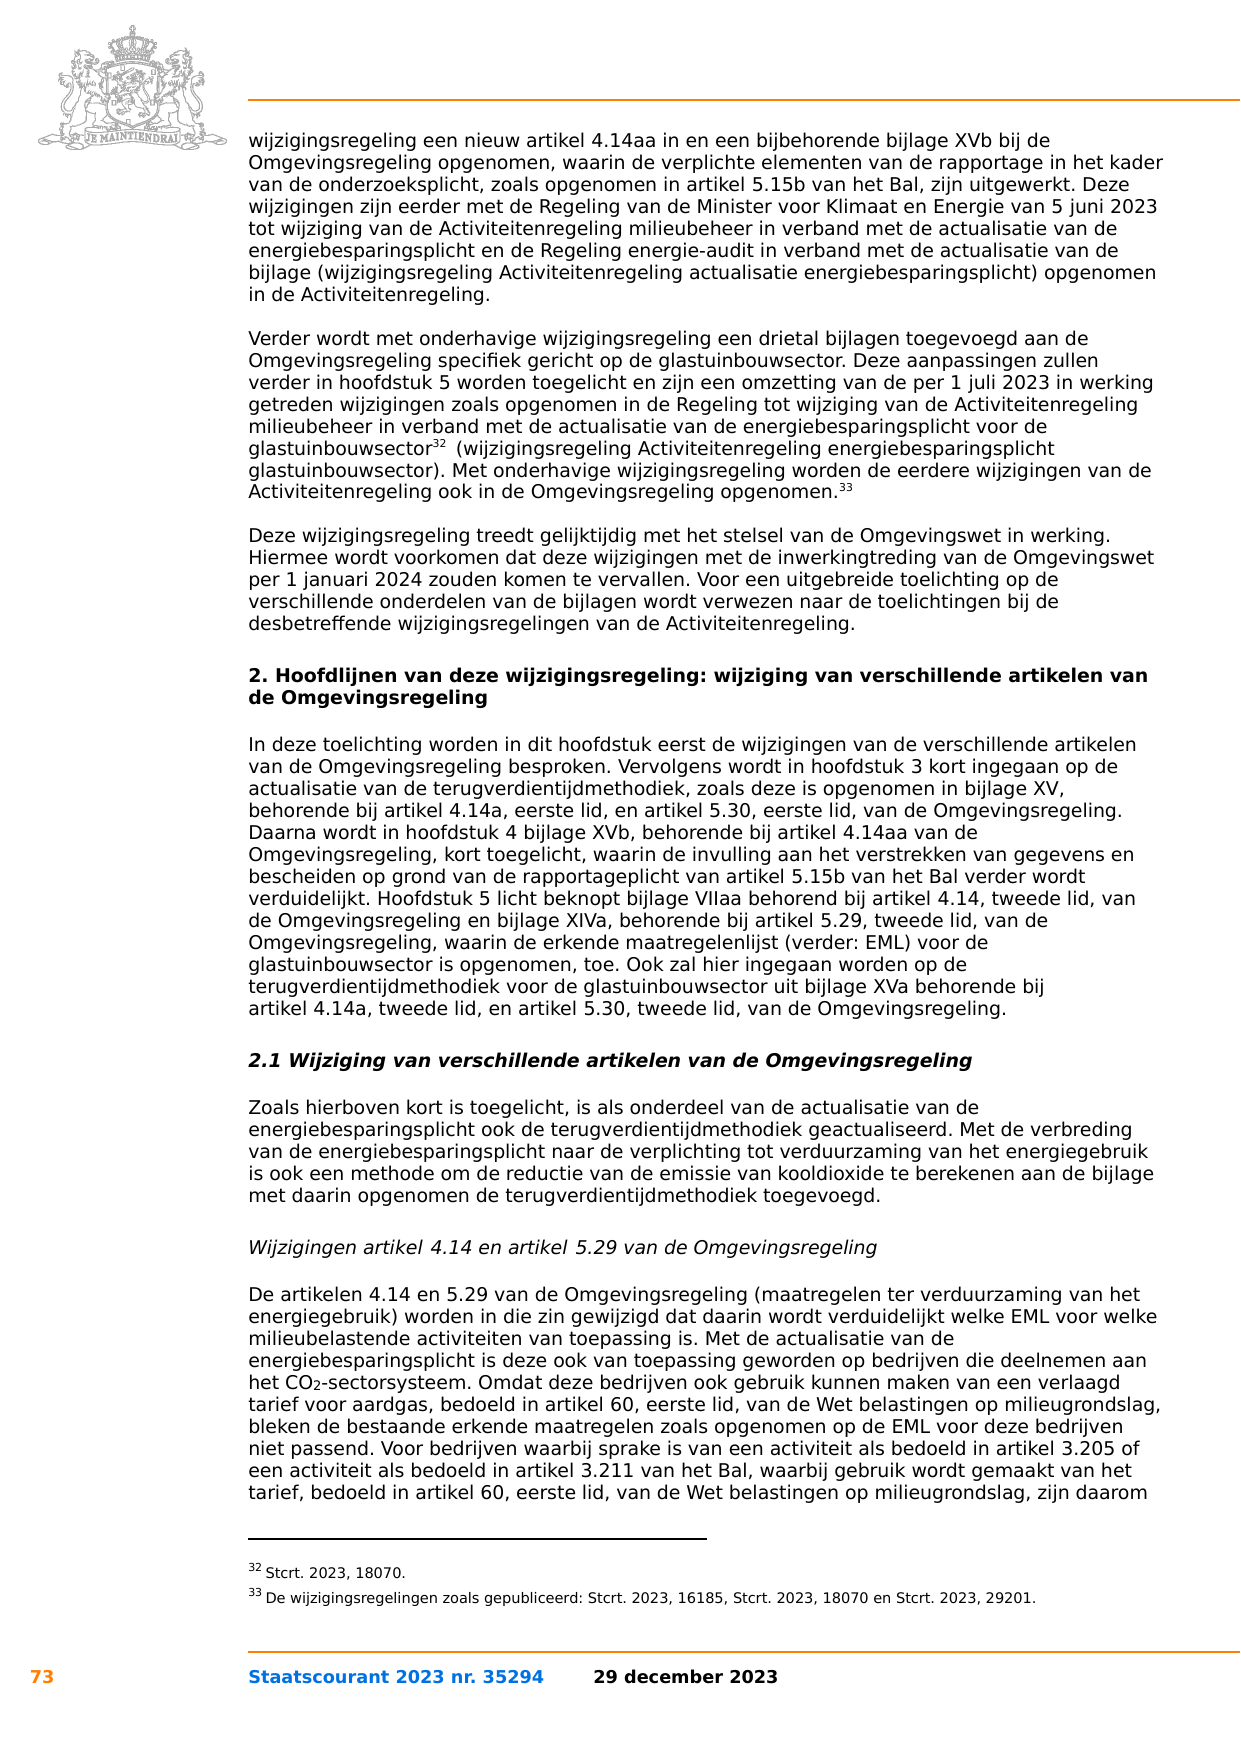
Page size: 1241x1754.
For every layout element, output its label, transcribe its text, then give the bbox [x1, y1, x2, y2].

text De wijzigingsregelingen zoals gepubliceerd: Stcrt. 2023, 16185, Stcrt. 2023, 18070 en Stcrt. 2023, 29201. [248, 1586, 1163, 1608]
text Verder wordt met onderhavige wijzigingsregeling een drietal bijlagen toegevoegd aan de Omgevingsregeling specifiek gericht op de glastuinbouwsector. Deze aanpassingen zullen verder in hoofdstuk 5 worden toegelicht en zijn een omzetting van de per 1 juli 2023 in werking getreden wijzigingen zoals opgenomen in de Regeling tot wijziging van de Activiteitenregeling milieubeheer in verband met de actualisatie van de energiebesparingsplicht voor de glastuinbouwsector (wijzigingsregeling Activiteitenregeling energiebesparingsplicht glastuinbouwsector). Met onderhavige wijzigingsregeling worden de eerdere wijzigingen van de Activiteitenregeling ook in de Omgevingsregeling opgenomen. [248, 328, 1163, 503]
subtitle 2.1 Wijziging van verschillende artikelen van de Omgevingsregeling [248, 1050, 1163, 1072]
text wijzigingsregeling een nieuw artikel 4.14aa in en een bijbehorende bijlage XVb bij de Omgevingsregeling opgenomen, waarin de verplichte elementen van de rapportage in het kader van de onderzoeksplicht, zoals opgenomen in artikel 5.15b van het Bal, zijn uitgewerkt. Deze wijzigingen zijn eerder met de Regeling van de Minister voor Klimaat en Energie van 5 juni 2023 tot wijziging van de Activiteitenregeling milieubeheer in verband met de actualisatie van de energiebesparingsplicht en de Regeling energie-audit in verband met de actualisatie van de bijlage (wijzigingsregeling Activiteitenregeling actualisatie energiebesparingsplicht) opgenomen in de Activiteitenregeling. [248, 130, 1163, 306]
text Zoals hierboven kort is toegelicht, is als onderdeel van de actualisatie van de energiebesparingsplicht ook de terugverdientijdmethodiek geactualiseerd. Met de verbreding van de energiebesparingsplicht naar de verplichting tot verduurzaming van het energiegebruik is ook een methode om de reductie van de emissie van kooldioxide te berekenen aan de bijlage met daarin opgenomen de terugverdientijdmethodiek toegevoegd. [248, 1097, 1163, 1207]
picture [38, 25, 227, 150]
subtitle 2. Hoofdlijnen van deze wijzigingsregeling: wijziging van verschillende artikelen van de Omgevingsregeling [248, 665, 1163, 709]
text In deze toelichting worden in dit hoofdstuk eerst de wijzigingen van de verschillende artikelen van de Omgevingsregeling besproken. Vervolgens wordt in hoofdstuk 3 kort ingegaan op de actualisatie van de terugverdientijdmethodiek, zoals deze is opgenomen in bijlage XV, behorende bij artikel 4.14a, eerste lid, en artikel 5.30, eerste lid, van de Omgevingsregeling. Daarna wordt in hoofdstuk 4 bijlage XVb, behorende bij artikel 4.14aa van de Omgevingsregeling, kort toegelicht, waarin de invulling aan het verstrekken van gegevens en bescheiden op grond van de rapportageplicht van artikel 5.15b van het Bal verder wordt verduidelijkt. Hoofdstuk 5 licht beknopt bijlage VIIaa behorend bij artikel 4.14, tweede lid, van de Omgevingsregeling en bijlage XIVa, behorende bij artikel 5.29, tweede lid, van de Omgevingsregeling, waarin de erkende maatregelenlijst (verder: EML) voor de glastuinbouwsector is opgenomen, toe. Ook zal hier ingegaan worden op de terugverdientijdmethodiek voor de glastuinbouwsector uit bijlage XVa behorende bij artikel 4.14a, tweede lid, en artikel 5.30, tweede lid, van de Omgevingsregeling. [248, 734, 1163, 1020]
text Stcrt. 2023, 18070. [248, 1561, 1163, 1583]
text Deze wijzigingsregeling treedt gelijktijdig met het stelsel van de Omgevingswet in werking. Hiermee wordt voorkomen dat deze wijzigingen met de inwerkingtreding van de Omgevingswet per 1 januari 2024 zouden komen te vervallen. Voor een uitgebreide toelichting op de verschillende onderdelen van de bijlagen wordt verwezen naar de toelichtingen bij de desbetreffende wijzigingsregelingen van de Activiteitenregeling. [248, 525, 1163, 635]
subtitle Wijzigingen artikel 4.14 en artikel 5.29 van de Omgevingsregeling [248, 1237, 1163, 1259]
text De artikelen 4.14 en 5.29 van de Omgevingsregeling (maatregelen ter verduurzaming van het energiegebruik) worden in die zin gewijzigd dat daarin wordt verduidelijkt welke EML voor welke milieubelastende activiteiten van toepassing is. Met de actualisatie van de energiebesparingsplicht is deze ook van toepassing geworden op bedrijven die deelnemen aan het CO2-sectorsysteem. Omdat deze bedrijven ook gebruik kunnen maken van een verlaagd tarief voor aardgas, bedoeld in artikel 60, eerste lid, van de Wet belastingen op milieugrondslag, bleken de bestaande erkende maatregelen zoals opgenomen op de EML voor deze bedrijven niet passend. Voor bedrijven waarbij sprake is van een activiteit als bedoeld in artikel 3.205 of een activiteit als bedoeld in artikel 3.211 van het Bal, waarbij gebruik wordt gemaakt van het tarief, bedoeld in artikel 60, eerste lid, van de Wet belastingen op milieugrondslag, zijn daarom [248, 1284, 1163, 1503]
